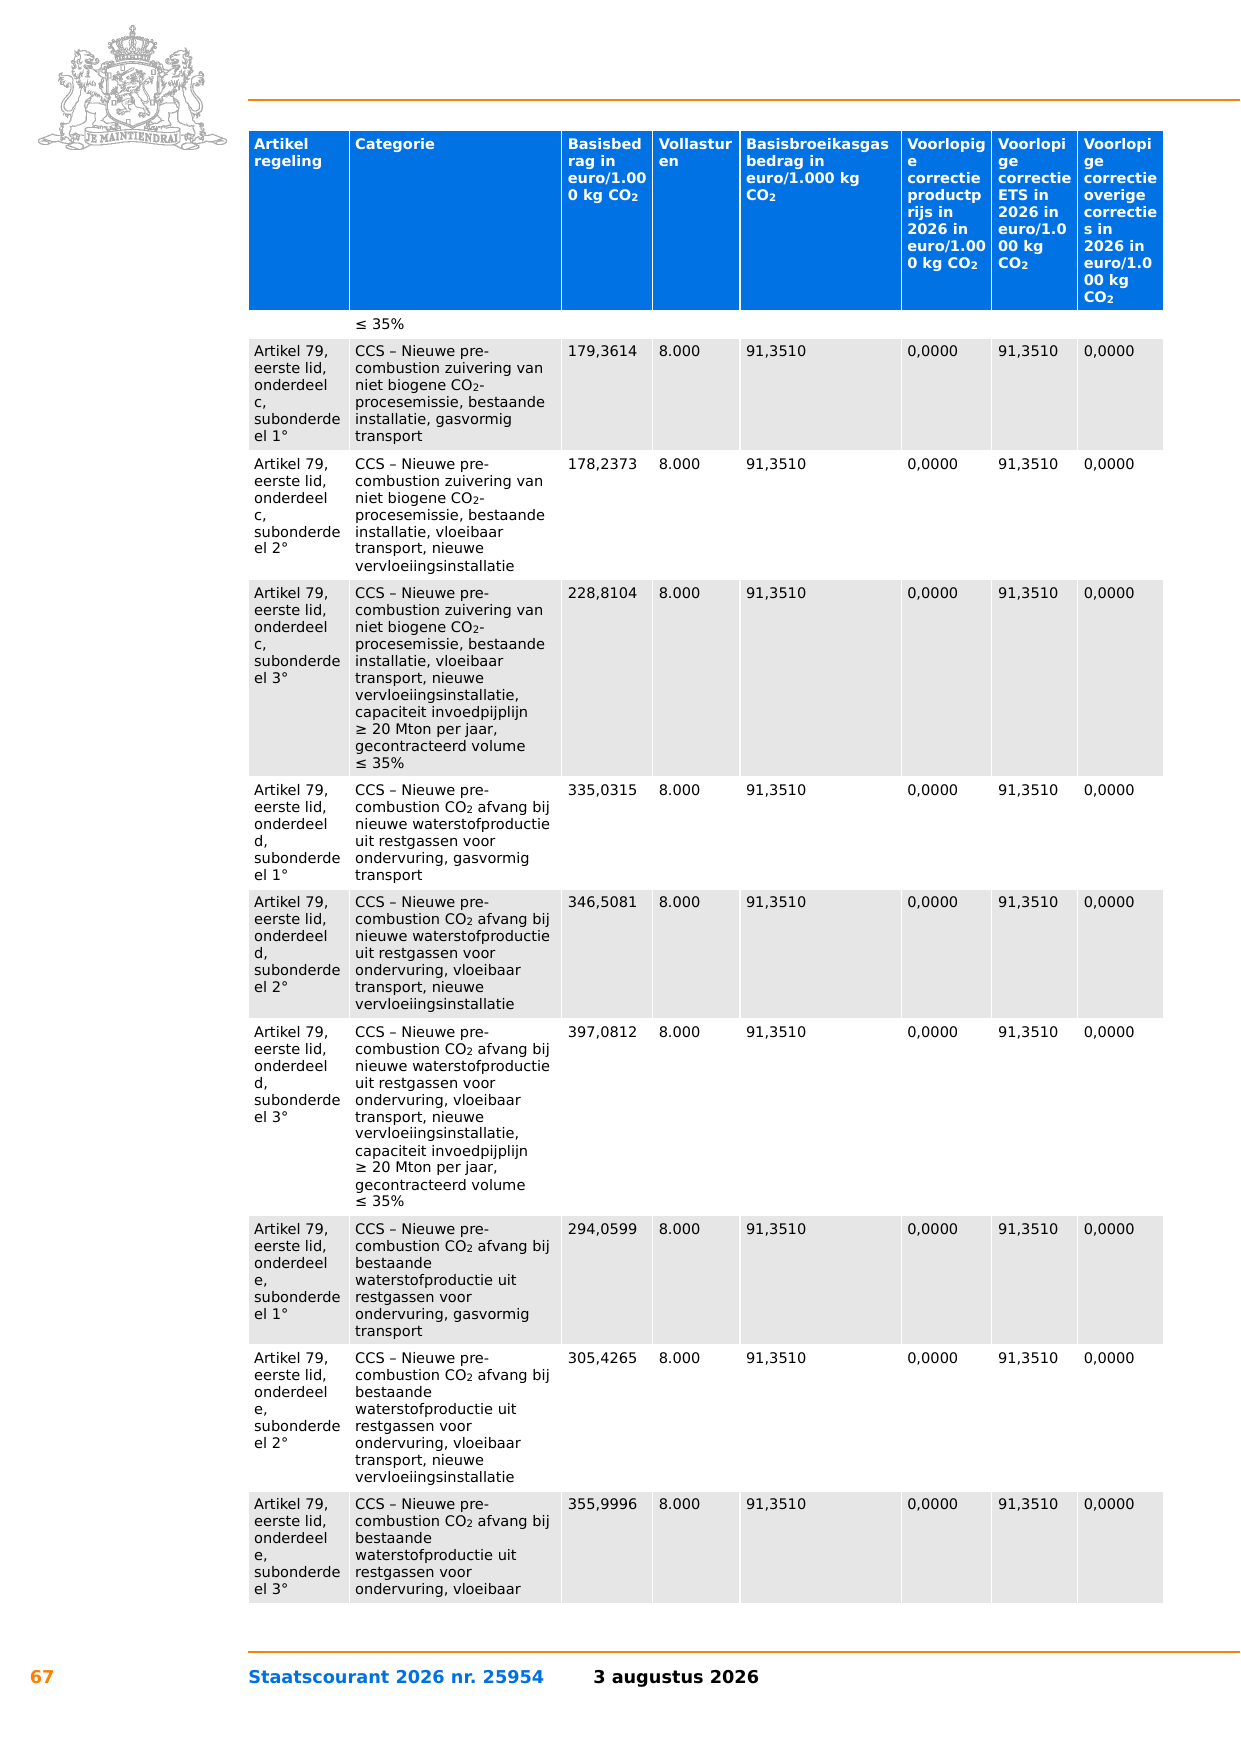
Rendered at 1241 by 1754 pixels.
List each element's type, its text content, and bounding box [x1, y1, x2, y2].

table_cell 0,0000 [902, 1345, 991, 1491]
table_cell 0,0000 [902, 451, 991, 579]
table_cell 228,8104 [562, 580, 652, 776]
table_header Basisbedrag in euro/1.000 kg CO2 [562, 131, 652, 310]
table_cell 91,3510 [992, 890, 1077, 1018]
table_cell 335,0315 [562, 777, 652, 888]
table_cell 0,0000 [902, 1019, 991, 1215]
table_cell 8.000 [653, 777, 739, 888]
table_cell CCS – Nieuwe pre-combustion CO2 afvang bij bestaande waterstofproductie uit restgassen voor ondervuring, vloeibaar [350, 1492, 561, 1603]
table_cell 8.000 [653, 339, 739, 450]
table_cell Artikel 79, eerste lid, onderdeel c, subonderdeel 3° [249, 580, 349, 776]
table_cell Artikel 79, eerste lid, onderdeel e, subonderdeel 2° [249, 1345, 349, 1491]
table_cell 397,0812 [562, 1019, 652, 1215]
table_cell 8.000 [653, 1019, 739, 1215]
table_cell 91,3510 [992, 451, 1077, 579]
table_cell 91,3510 [741, 339, 901, 450]
table_header Artikel regeling [249, 131, 349, 310]
table_cell CCS – Nieuwe pre-combustion CO2 afvang bij nieuwe waterstofproductie uit restgassen voor ondervuring, vloeibaar transport, nieuwe vervloeiingsinstallatie, capaciteit invoedpijplijn ≥ 20 Mton per jaar, gecontracteerd volume ≤ 35% [350, 1019, 561, 1215]
table_cell 8.000 [653, 1492, 739, 1603]
table_cell 0,0000 [1078, 580, 1163, 776]
table_cell 91,3510 [741, 1019, 901, 1215]
table_cell CCS – Nieuwe pre-combustion CO2 afvang bij bestaande waterstofproductie uit restgassen voor ondervuring, gasvormig transport [350, 1216, 561, 1344]
table_cell 91,3510 [992, 339, 1077, 450]
table_cell 91,3510 [992, 1019, 1077, 1215]
picture [38, 25, 227, 150]
table_cell 91,3510 [741, 777, 901, 888]
table_cell ≤ 35% [350, 311, 561, 337]
table_cell [249, 311, 349, 337]
table_cell 91,3510 [992, 1345, 1077, 1491]
table_cell [992, 311, 1077, 337]
table_cell 91,3510 [741, 1345, 901, 1491]
table_cell 0,0000 [1078, 451, 1163, 579]
table_cell 91,3510 [741, 1216, 901, 1344]
table_cell 0,0000 [902, 1492, 991, 1603]
table_cell 91,3510 [992, 1492, 1077, 1603]
table_cell 8.000 [653, 580, 739, 776]
table_cell 91,3510 [741, 1492, 901, 1603]
table_header Voorlopige correctie overige correcties in 2026 in euro/1.000 kg CO2 [1078, 131, 1163, 310]
table_cell 355,9996 [562, 1492, 652, 1603]
table_cell CCS – Nieuwe pre-combustion CO2 afvang bij bestaande waterstofproductie uit restgassen voor ondervuring, vloeibaar transport, nieuwe vervloeiingsinstallatie [350, 1345, 561, 1491]
table_cell Artikel 79, eerste lid, onderdeel c, subonderdeel 1° [249, 339, 349, 450]
table_cell 305,4265 [562, 1345, 652, 1491]
table_cell 91,3510 [741, 580, 901, 776]
table_cell 91,3510 [992, 580, 1077, 776]
table_cell CCS – Nieuwe pre-combustion zuivering van niet biogene CO2-procesemissie, bestaande installatie, gasvormig transport [350, 339, 561, 450]
table_cell 0,0000 [1078, 777, 1163, 888]
table_header Categorie [350, 131, 561, 310]
table_cell 8.000 [653, 1216, 739, 1344]
table_cell Artikel 79, eerste lid, onderdeel d, subonderdeel 3° [249, 1019, 349, 1215]
table_cell Artikel 79, eerste lid, onderdeel e, subonderdeel 3° [249, 1492, 349, 1603]
table_cell CCS – Nieuwe pre-combustion zuivering van niet biogene CO2-procesemissie, bestaande installatie, vloeibaar transport, nieuwe vervloeiingsinstallatie, capaciteit invoedpijplijn ≥ 20 Mton per jaar, gecontracteerd volume ≤ 35% [350, 580, 561, 776]
table_cell 178,2373 [562, 451, 652, 579]
table_cell CCS – Nieuwe pre-combustion CO2 afvang bij nieuwe waterstofproductie uit restgassen voor ondervuring, gasvormig transport [350, 777, 561, 888]
table_cell 0,0000 [1078, 1216, 1163, 1344]
table_cell 0,0000 [1078, 890, 1163, 1018]
table_cell [1078, 311, 1163, 337]
table_cell 0,0000 [1078, 339, 1163, 450]
table_cell 0,0000 [902, 1216, 991, 1344]
table_header Basisbroeikasgasbedrag in euro/1.000 kg CO2 [741, 131, 901, 310]
table_cell [902, 311, 991, 337]
table_cell [741, 311, 901, 337]
table_cell [653, 311, 739, 337]
table_cell [562, 311, 652, 337]
table_cell 0,0000 [902, 339, 991, 450]
table_cell 0,0000 [902, 890, 991, 1018]
table_header Voorlopige correctie ETS in 2026 in euro/1.000 kg CO2 [992, 131, 1077, 310]
table_cell 8.000 [653, 1345, 739, 1491]
table_cell 91,3510 [992, 1216, 1077, 1344]
table_cell Artikel 79, eerste lid, onderdeel d, subonderdeel 2° [249, 890, 349, 1018]
table_cell 0,0000 [1078, 1019, 1163, 1215]
table_header Voorlopige correctie productprijs in 2026 in euro/1.000 kg CO2 [902, 131, 991, 310]
table_cell 91,3510 [741, 890, 901, 1018]
table_cell 0,0000 [902, 777, 991, 888]
table_cell CCS – Nieuwe pre-combustion zuivering van niet biogene CO2-procesemissie, bestaande installatie, vloeibaar transport, nieuwe vervloeiingsinstallatie [350, 451, 561, 579]
table_cell 0,0000 [1078, 1345, 1163, 1491]
table_cell 294,0599 [562, 1216, 652, 1344]
table_cell 91,3510 [992, 777, 1077, 888]
table_cell 179,3614 [562, 339, 652, 450]
table_cell 8.000 [653, 890, 739, 1018]
table_cell CCS – Nieuwe pre-combustion CO2 afvang bij nieuwe waterstofproductie uit restgassen voor ondervuring, vloeibaar transport, nieuwe vervloeiingsinstallatie [350, 890, 561, 1018]
table_cell Artikel 79, eerste lid, onderdeel e, subonderdeel 1° [249, 1216, 349, 1344]
table_cell 0,0000 [902, 580, 991, 776]
table_cell Artikel 79, eerste lid, onderdeel c, subonderdeel 2° [249, 451, 349, 579]
table_cell Artikel 79, eerste lid, onderdeel d, subonderdeel 1° [249, 777, 349, 888]
table_cell 0,0000 [1078, 1492, 1163, 1603]
table_header Vollasturen [653, 131, 739, 310]
table_cell 91,3510 [741, 451, 901, 579]
table_cell 346,5081 [562, 890, 652, 1018]
table_cell 8.000 [653, 451, 739, 579]
